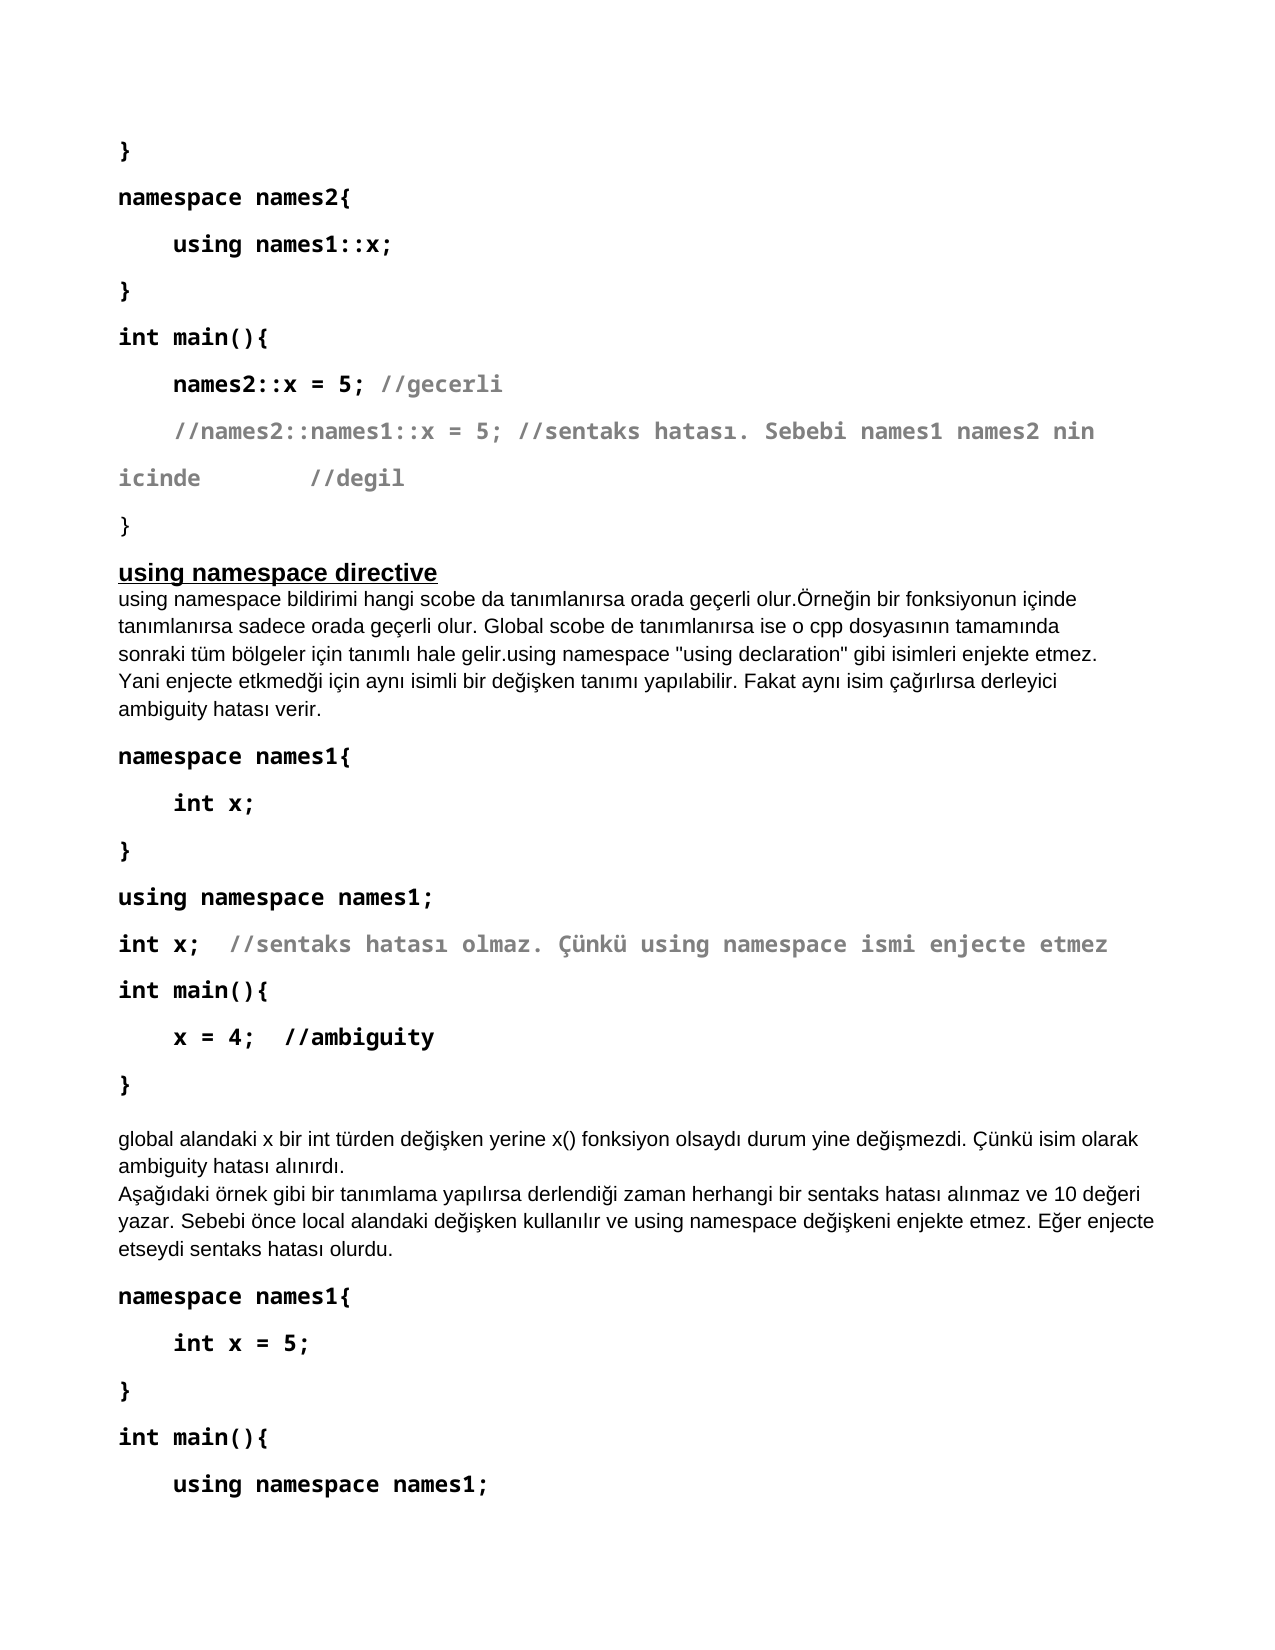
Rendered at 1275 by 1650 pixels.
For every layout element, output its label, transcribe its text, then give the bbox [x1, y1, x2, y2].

text } [118, 259, 1157, 306]
text int x; //sentaks hatası olmaz. Çünkü using namespace ismi enjecte etmez [118, 912, 1157, 959]
text names2::x = 5; //gecerli [118, 352, 1157, 399]
text tanımlanırsa sadece orada geçerli olur. Global scobe de tanımlanırsa ise o cpp dosyasının tamamında [118, 614, 1157, 638]
text using namespace names1; [118, 865, 1157, 912]
text } [118, 493, 1157, 540]
text int main(){ [118, 306, 1157, 352]
text //names2::names1::x = 5; //sentaks hatası. Sebebi names1 names2 nin icinde //degil [118, 399, 1157, 493]
text yazar. Sebebi önce local alandaki değişken kullanılır ve using namespace değişkeni enjekte etmez. Eğer enjecte [118, 1209, 1157, 1233]
text ambiguity hatası alınırdı. [118, 1154, 1157, 1178]
text ambiguity hatası verir. [118, 697, 1157, 721]
text int x; [118, 771, 1157, 818]
text namespace names1{ [118, 724, 1157, 771]
text using namespace directive [118, 540, 1157, 587]
text } [118, 818, 1157, 865]
text x = 4; //ambiguity [118, 1006, 1157, 1052]
text using namespace bildirimi hangi scobe da tanımlanırsa orada geçerli olur.Örneğin bir fonksiyonun içinde [118, 587, 1157, 611]
text global alandaki x bir int türden değişken yerine x() fonksiyon olsaydı durum yine değişmezdi. Çünkü isim olarak [118, 1127, 1157, 1151]
text using names1::x; [118, 212, 1157, 259]
text } [118, 1358, 1157, 1405]
text Yani enjecte etkmedği için aynı isimli bir değişken tanımı yapılabilir. Fakat aynı isim çağırlırsa derleyici [118, 669, 1157, 693]
text } [118, 1052, 1157, 1099]
text namespace names1{ [118, 1264, 1157, 1311]
text using namespace names1; [118, 1452, 1157, 1499]
text } [118, 118, 1157, 165]
text namespace names2{ [118, 165, 1157, 212]
text Aşağıdaki örnek gibi bir tanımlama yapılırsa derlendiği zaman herhangi bir sentaks hatası alınmaz ve 10 değeri [118, 1182, 1157, 1206]
text int x = 5; [118, 1311, 1157, 1358]
text sonraki tüm bölgeler için tanımlı hale gelir.using namespace "using declaration" gibi isimleri enjekte etmez. [118, 642, 1157, 666]
text int main(){ [118, 959, 1157, 1006]
text int main(){ [118, 1405, 1157, 1452]
text etseydi sentaks hatası olurdu. [118, 1237, 1157, 1261]
